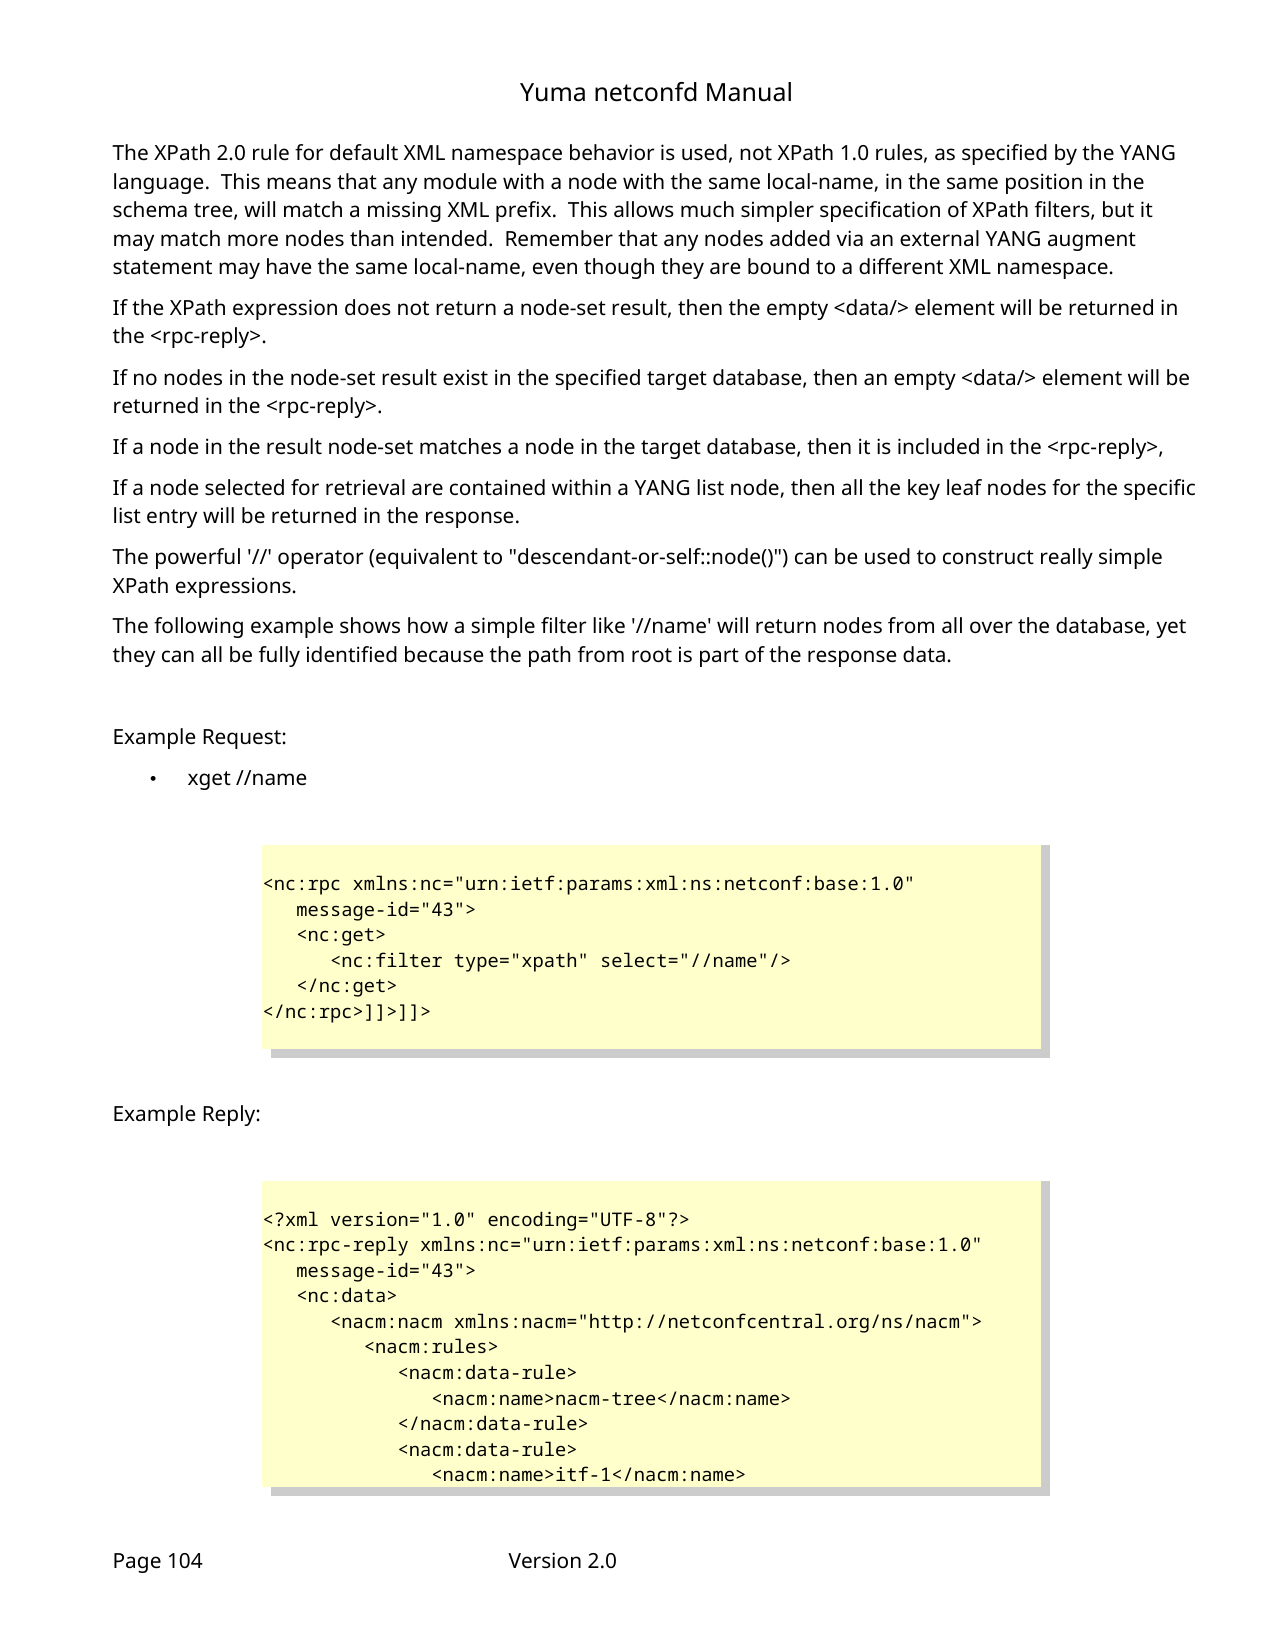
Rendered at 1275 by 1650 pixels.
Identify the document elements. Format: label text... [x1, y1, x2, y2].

text <nc:rpc xmlns:nc="urn:ietf:params:xml:ns:netconf:base:1.0" [262, 870, 1041, 896]
text <nacm:name>itf-1</nacm:name> [262, 1461, 1041, 1487]
text If the XPath expression does not return a node-set result, then the empty <data/> element will be returned in the <rpc-reply>. [112, 293, 1200, 350]
text The following example shows how a simple filter like '//name' will return nodes from all over the database, yet they can all be fully identified because the path from root is part of the response data. [112, 612, 1200, 668]
text If a node in the result node-set matches a node in the target database, then it is included in the <rpc-reply>, [112, 432, 1200, 460]
text </nc:get> [262, 972, 1041, 998]
text <nacm:nacm xmlns:nacm="http://netconfcentral.org/ns/nacm"> [262, 1308, 1041, 1334]
text Example Request: [112, 722, 1200, 750]
text <nacm:data-rule> [262, 1359, 1041, 1385]
text <nc:data> [262, 1283, 1041, 1308]
text <nacm:name>nacm-tree</nacm:name> [262, 1385, 1041, 1410]
text If a node selected for retrieval are contained within a YANG list node, then all the key leaf nodes for the specific list entry will be returned in the response. [112, 473, 1200, 530]
text <nc:rpc-reply xmlns:nc="urn:ietf:params:xml:ns:netconf:base:1.0" [262, 1232, 1041, 1257]
text If no nodes in the node-set result exist in the specified target database, then an empty <data/> element will be returned in the <rpc-reply>. [112, 363, 1200, 419]
text The XPath 2.0 rule for default XML namespace behavior is used, not XPath 1.0 rules, as specified by the YANG language. This means that any module with a node with the same local-name, in the same position in the schema tree, will match a missing XML prefix. This allows much simpler specification of XPath filters, but it may match more nodes than intended. Remember that any nodes added via an external YANG augment statement may have the same local-name, even though they are bound to a different XML namespace. [112, 138, 1200, 281]
text <nc:get> [262, 921, 1041, 947]
text message-id="43"> [262, 896, 1041, 921]
text message-id="43"> [262, 1257, 1041, 1283]
text <nacm:rules> [262, 1334, 1041, 1359]
list xget //name [150, 763, 1200, 791]
text <nacm:data-rule> [262, 1436, 1041, 1461]
text </nc:rpc>]]>]]> [262, 998, 1041, 1023]
text <?xml version="1.0" encoding="UTF-8"?> [262, 1206, 1041, 1232]
text The powerful '//' operator (equivalent to "descendant-or-self::node()") can be used to construct really simple XPath expressions. [112, 542, 1200, 599]
text Example Reply: [112, 1099, 1200, 1127]
text <nc:filter type="xpath" select="//name"/> [262, 947, 1041, 972]
text </nacm:data-rule> [262, 1410, 1041, 1436]
